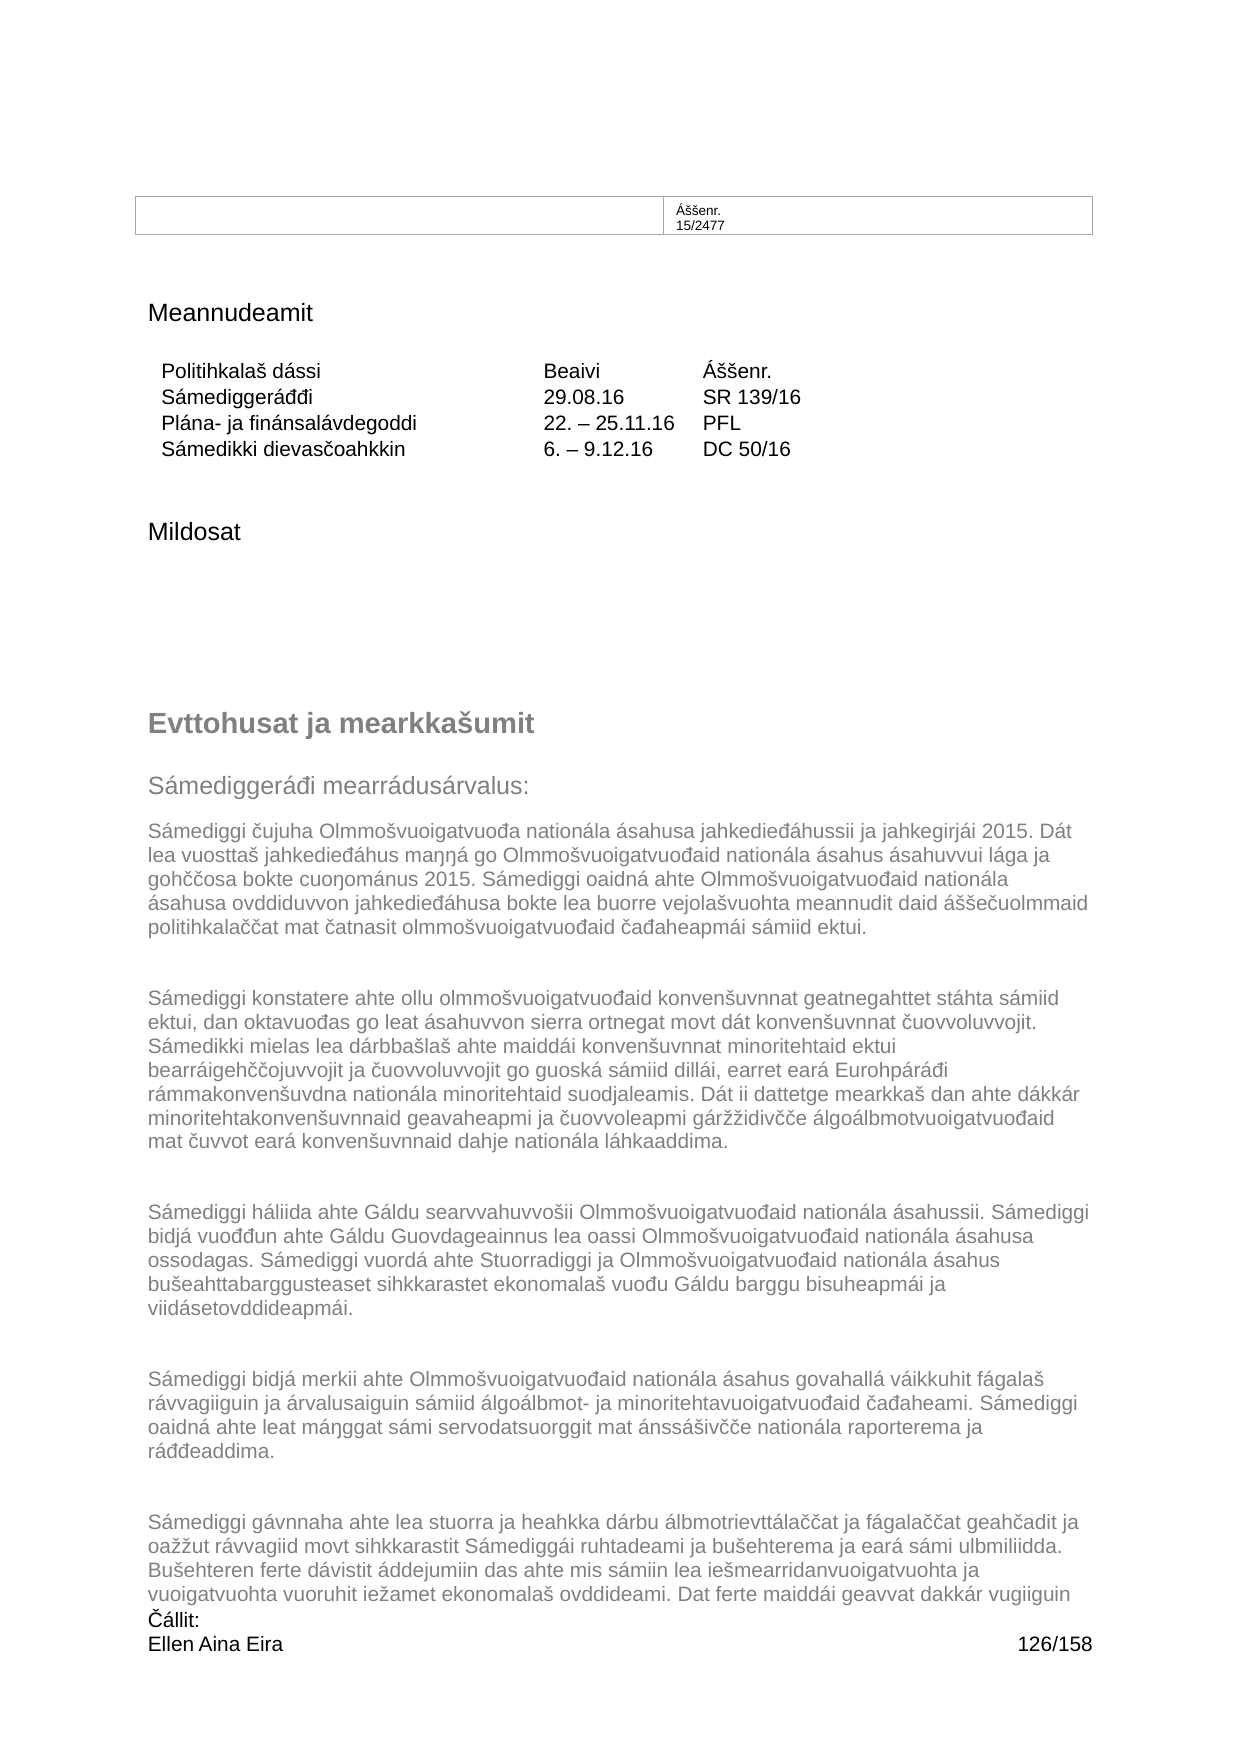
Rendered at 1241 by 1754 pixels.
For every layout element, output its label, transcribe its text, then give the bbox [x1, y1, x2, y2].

table_cell 6. – 9.12.16 [530, 436, 689, 462]
table_cell SR 139/16 [689, 384, 1055, 410]
table_header Meannudeamit Mildosat [136, 298, 1067, 683]
table_cell 22. – 25.11.16 [530, 410, 689, 436]
table_cell Sámediggeráđđi [148, 384, 530, 410]
table_cell Plána- ja finánsalávdegoddi [148, 410, 530, 436]
table_cell [664, 235, 1092, 250]
table_cell DC 50/16 [689, 436, 1055, 462]
table_header Áššenr. 15/2477 [664, 197, 1092, 233]
table_cell [136, 235, 664, 250]
table_cell PFL [689, 410, 1055, 436]
table_header Evttohusat ja mearkkašumit Sámediggeráđi mearrádusárvalus: Sámediggi čujuha Olmmošvuoigatvuođa nationála ásahusa jahkedieđáhussii ja jahkegirjái 2015. Dát lea vuosttaš jahkedieđáhus maŋŋá go Olmmošvuoigatvuođaid nationála ásahus ásahuvvui lága ja gohččosa bokte cuoŋománus 2015. Sámediggi oaidná ahte Olmmošvuoigatvuođaid nationála ásahusa ovddiduvvon jahkedieđáhusa bokte lea buorre vejolašvuohta meannudit daid áššečuolmmaid politihkalaččat mat čatnasit olmmošvuoigatvuođaid čađaheapmái sámiid ektui. Sámediggi konstatere ahte ollu olmmošvuoigatvuođaid konvenšuvnnat geatnegahttet stáhta sámiid ektui, dan oktavuođas go leat ásahuvvon sierra ortnegat movt dát konvenšuvnnat čuovvoluvvojit. Sámedikki mielas lea dárbbašlaš ahte maiddái konvenšuvnnat minoritehtaid ektui bearráigehččojuvvojit ja čuovvoluvvojit go guoská sámiid dillái, earret eará Eurohpáráđi rámmakonvenšuvdna nationála minoritehtaid suodjaleamis. Dát ii dattetge mearkkaš dan ahte dákkár minoritehtakonvenšuvnnaid geavaheapmi ja čuovvoleapmi gáržžidivčče álgoálbmotvuoigatvuođaid mat čuvvot eará konvenšuvnnaid dahje nationála láhkaaddima. Sámediggi háliida ahte Gáldu searvvahuvvošii Olmmošvuoigatvuođaid nationála ásahussii. Sámediggi bidjá vuođđun ahte Gáldu Guovdageainnus lea oassi Olmmošvuoigatvuođaid nationála ásahusa ossodagas. Sámediggi vuordá ahte Stuorradiggi ja Olmmošvuoigatvuođaid nationála ásahus bušeahttabarggusteaset sihkkarastet ekonomalaš vuođu Gáldu barggu bisuheapmái ja viidásetovddideapmái. Sámediggi bidjá merkii ahte Olmmošvuoigatvuođaid nationála ásahus govahallá váikkuhit fágalaš rávvagiiguin ja árvalusaiguin sámiid álgoálbmot- ja minoritehtavuoigatvuođaid čađaheami. Sámediggi oaidná ahte leat máŋggat sámi servodatsuorggit mat ánssášivčče nationála raporterema ja ráđđeaddima. Sámediggi gávnnaha ahte lea stuorra ja heahkka dárbu álbmotrievttálaččat ja fágalaččat geahčadit ja oažžut rávvagiid movt sihkkarastit Sámediggái ruhtadeami ja bušehterema ja eará sámi ulbmiliidda. Bušehteren ferte dávistit áddejumiin das ahte mis sámiin lea iešmearridanvuoigatvuohta ja vuoigatvuohta vuoruhit iežamet ekonomalaš ovddideami. Dat ferte maiddái geavvat dakkár vugiiguin [136, 707, 1104, 1605]
table_header [136, 197, 663, 233]
table_header Politihkalaš dássi [148, 358, 530, 384]
table_header Áššenr. [689, 358, 1055, 384]
table_header [148, 578, 900, 603]
table_cell 29.08.16 [530, 384, 689, 410]
table_header Beaivi [530, 358, 689, 384]
table_cell Sámedikki dievasčoahkkin [148, 436, 530, 462]
